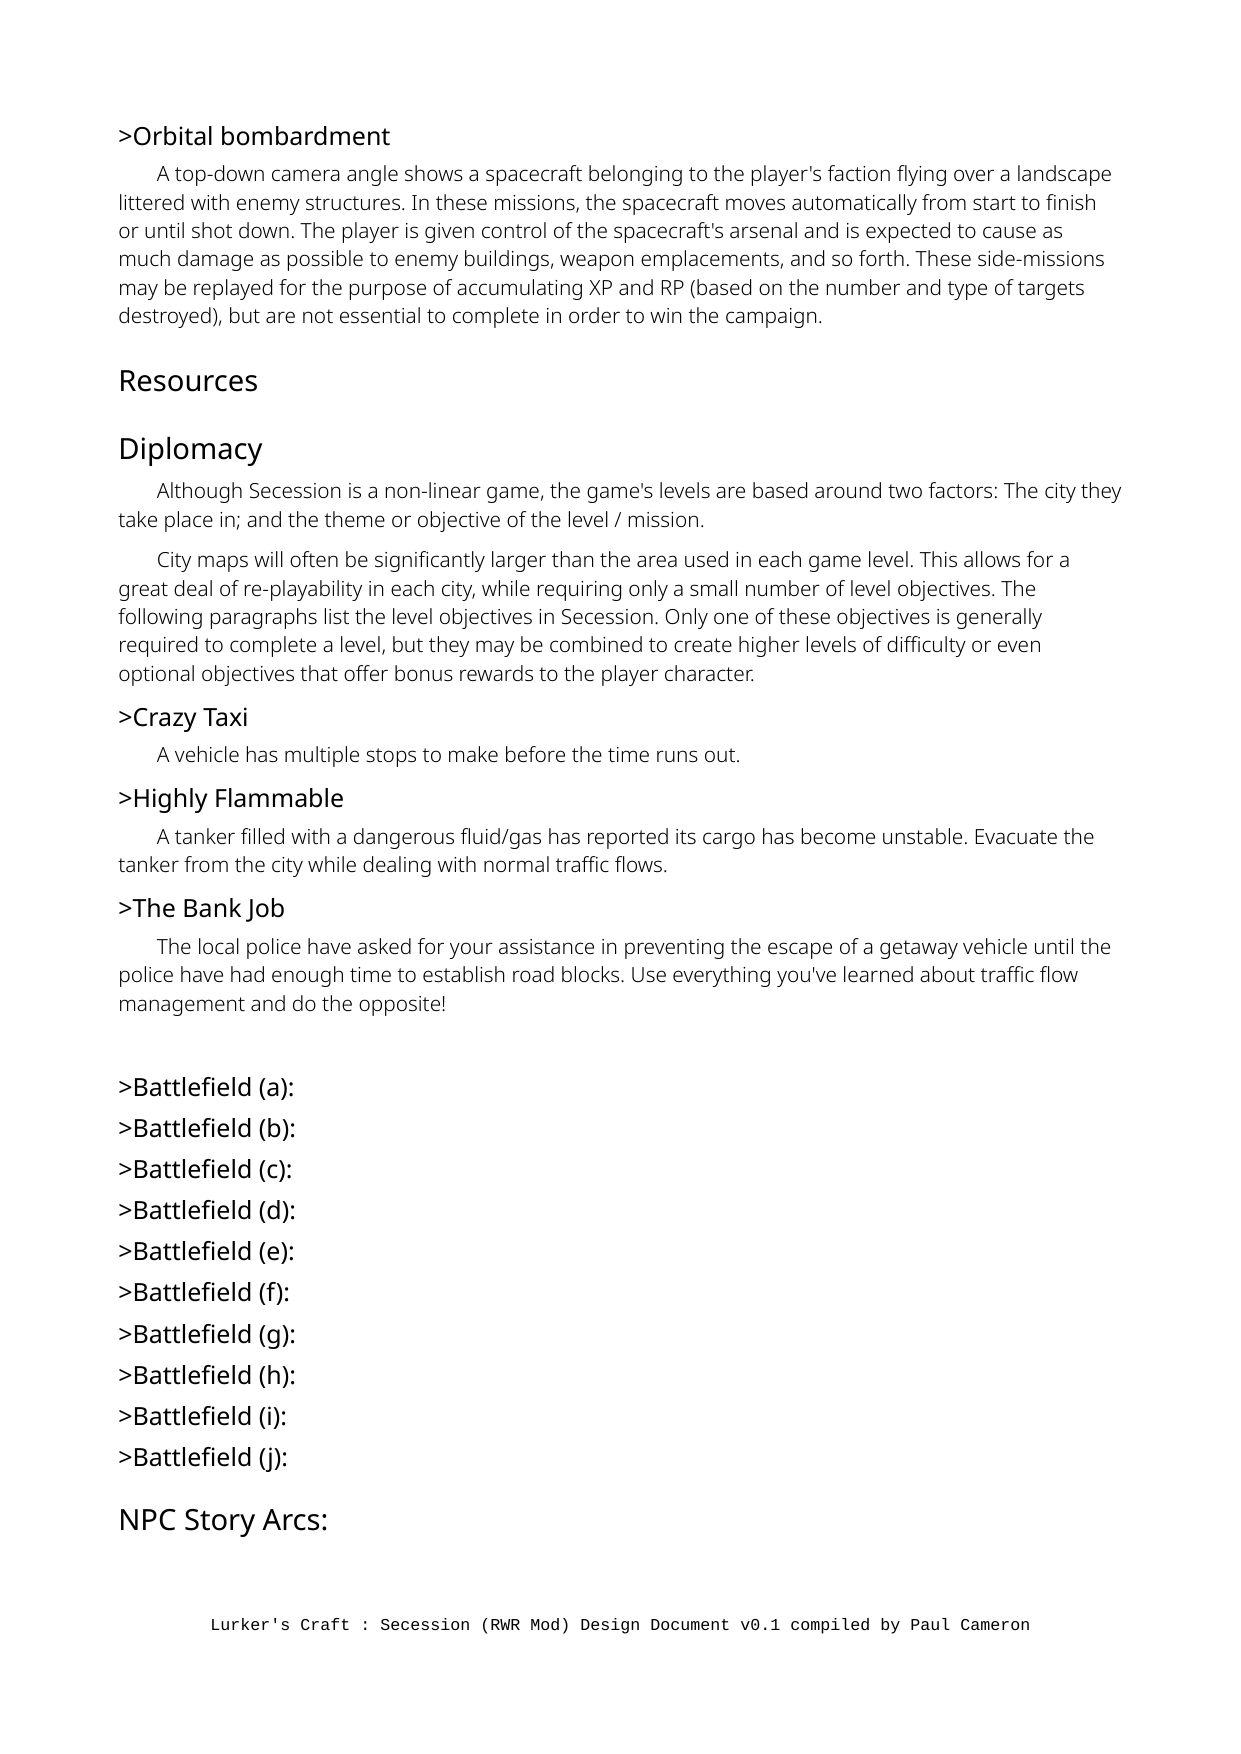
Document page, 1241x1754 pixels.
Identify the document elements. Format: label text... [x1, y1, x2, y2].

subtitle >Highly Flammable [118, 781, 1122, 815]
subtitle >The Bank Job [118, 891, 1122, 925]
subtitle >Battlefield (g): [118, 1316, 1122, 1350]
subtitle >Battlefield (b): [118, 1111, 1122, 1144]
subtitle >Battlefield (e): [118, 1234, 1122, 1268]
text A tanker filled with a dangerous fluid/gas has reported its cargo has become unstable. Evacuate the tanker from the city while dealing with normal traffic flows. [118, 822, 1122, 879]
subtitle >Battlefield (c): [118, 1152, 1122, 1186]
text The local police have asked for your assistance in preventing the escape of a getaway vehicle until the police have had enough time to establish road blocks. Use everything you've learned about traffic flow management and do the opposite! [118, 932, 1122, 1017]
subtitle >Battlefield (f): [118, 1275, 1122, 1309]
text Although Secession is a non-linear game, the game's levels are based around two factors: The city they take place in; and the theme or objective of the level / mission. [118, 477, 1122, 533]
text City maps will often be significantly larger than the area used in each game level. This allows for a great deal of re-playability in each city, while requiring only a small number of level objectives. The following paragraphs list the level objectives in Secession. Only one of these objectives is generally required to complete a level, but they may be combined to create higher levels of difficulty or even optional objectives that offer bonus rewards to the player character. [118, 545, 1122, 687]
subtitle >Battlefield (d): [118, 1193, 1122, 1227]
subtitle >Battlefield (j): [118, 1440, 1122, 1474]
subtitle >Crazy Taxi [118, 699, 1122, 733]
text A top-down camera angle shows a spacecraft belonging to the player's faction flying over a landscape littered with enemy structures. In these missions, the spacecraft moves automatically from start to finish or until shot down. The player is given control of the spacecraft's arsenal and is expected to cause as much damage as possible to enemy buildings, weapon emplacements, and so forth. These side-missions may be replayed for the purpose of accumulating XP and RP (based on the number and type of targets destroyed), but are not essential to complete in order to win the campaign. [118, 159, 1122, 330]
subtitle >Battlefield (i): [118, 1398, 1122, 1433]
subtitle >Orbital bombardment [118, 118, 1122, 152]
text A vehicle has multiple stops to make before the time runs out. [118, 741, 1122, 769]
subtitle Diplomacy [118, 428, 1122, 468]
subtitle >Battlefield (a): [118, 1069, 1122, 1103]
subtitle NPC Story Arcs: [118, 1500, 1122, 1539]
subtitle >Battlefield (h): [118, 1357, 1122, 1391]
subtitle Resources [118, 361, 1122, 400]
